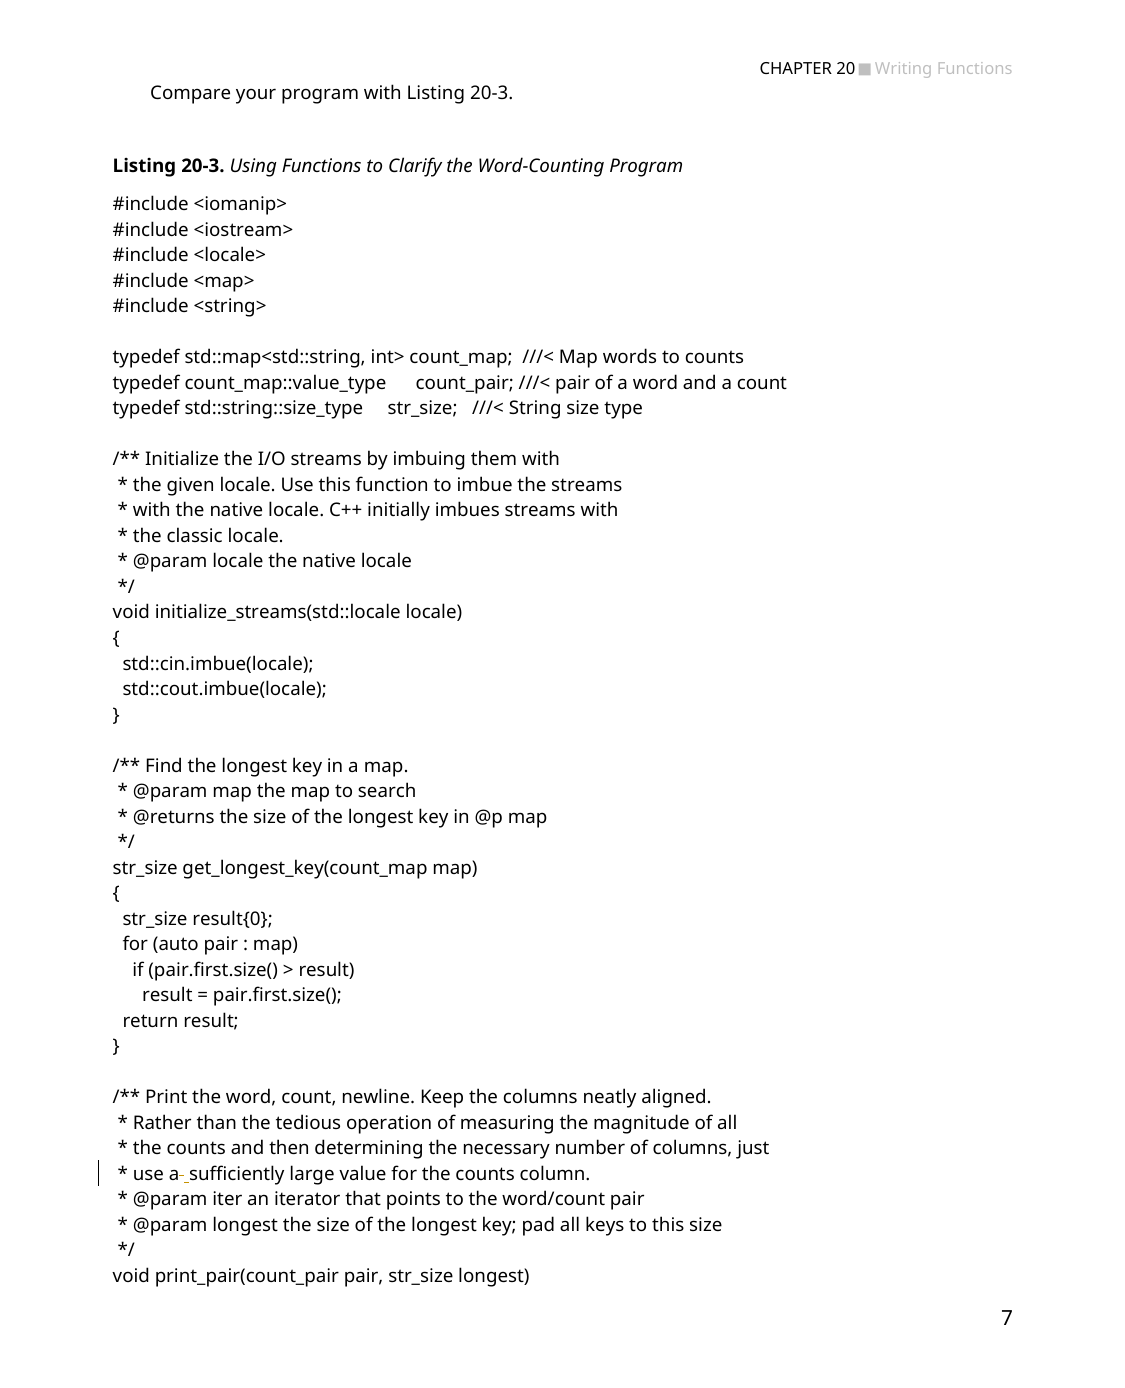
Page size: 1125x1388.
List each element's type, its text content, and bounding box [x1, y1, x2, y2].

text * the given locale. Use this function to imbue the streams [112, 471, 1012, 497]
text typedef std::string::size_type str_size; ///< String size type [112, 394, 1012, 420]
text * @param iter an iterator that points to the word/count pair [112, 1186, 1012, 1211]
text typedef std::map<std::string, int> count_map; ///< Map words to counts [112, 343, 1012, 369]
text * @param locale the native locale [112, 548, 1012, 573]
text */ [112, 573, 1012, 599]
text * the counts and then determining the necessary number of columns, just [112, 1135, 1012, 1160]
text * Rather than the tedious operation of measuring the magnitude of all [112, 1109, 1012, 1135]
text * the classic locale. [112, 522, 1012, 548]
text } [112, 701, 1012, 726]
text { [112, 879, 1012, 905]
text #include <iomanip> [112, 190, 1012, 216]
text /** Find the longest key in a map. [112, 752, 1012, 777]
text * use a sufficiently large value for the counts column. [112, 1160, 1012, 1186]
text str_size get_longest_key(count_map map) [112, 854, 1012, 879]
text for (auto pair : map) [112, 931, 1012, 956]
text #include <iostream> [112, 216, 1012, 241]
text #include <string> [112, 292, 1012, 318]
text typedef count_map::value_type count_pair; ///< pair of a word and a count [112, 369, 1012, 394]
text std::cout.imbue(locale); [112, 675, 1012, 701]
text * @returns the size of the longest key in @p map [112, 803, 1012, 828]
text * @param map the map to search [112, 777, 1012, 803]
text * with the native locale. C++ initially imbues streams with [112, 497, 1012, 522]
text /** Print the word, count, newline. Keep the columns neatly aligned. [112, 1084, 1012, 1109]
text std::cin.imbue(locale); [112, 650, 1012, 675]
text { [112, 624, 1012, 650]
text Listing 20-3. Using Functions to Clarify the Word-Counting Program [112, 152, 1012, 178]
text result = pair.first.size(); [112, 982, 1012, 1007]
text */ [112, 1237, 1012, 1262]
text void print_pair(count_pair pair, str_size longest) [112, 1262, 1012, 1288]
text /** Initialize the I/O streams by imbuing them with [112, 446, 1012, 471]
text Compare your program with Listing 20-3. [112, 79, 1012, 104]
text */ [112, 828, 1012, 854]
text } [112, 1033, 1012, 1058]
text #include <map> [112, 267, 1012, 292]
text #include <locale> [112, 241, 1012, 267]
text * @param longest the size of the longest key; pad all keys to this size [112, 1211, 1012, 1237]
text void initialize_streams(std::locale locale) [112, 599, 1012, 624]
text return result; [112, 1007, 1012, 1033]
text if (pair.first.size() > result) [112, 956, 1012, 982]
text str_size result{0}; [112, 905, 1012, 931]
